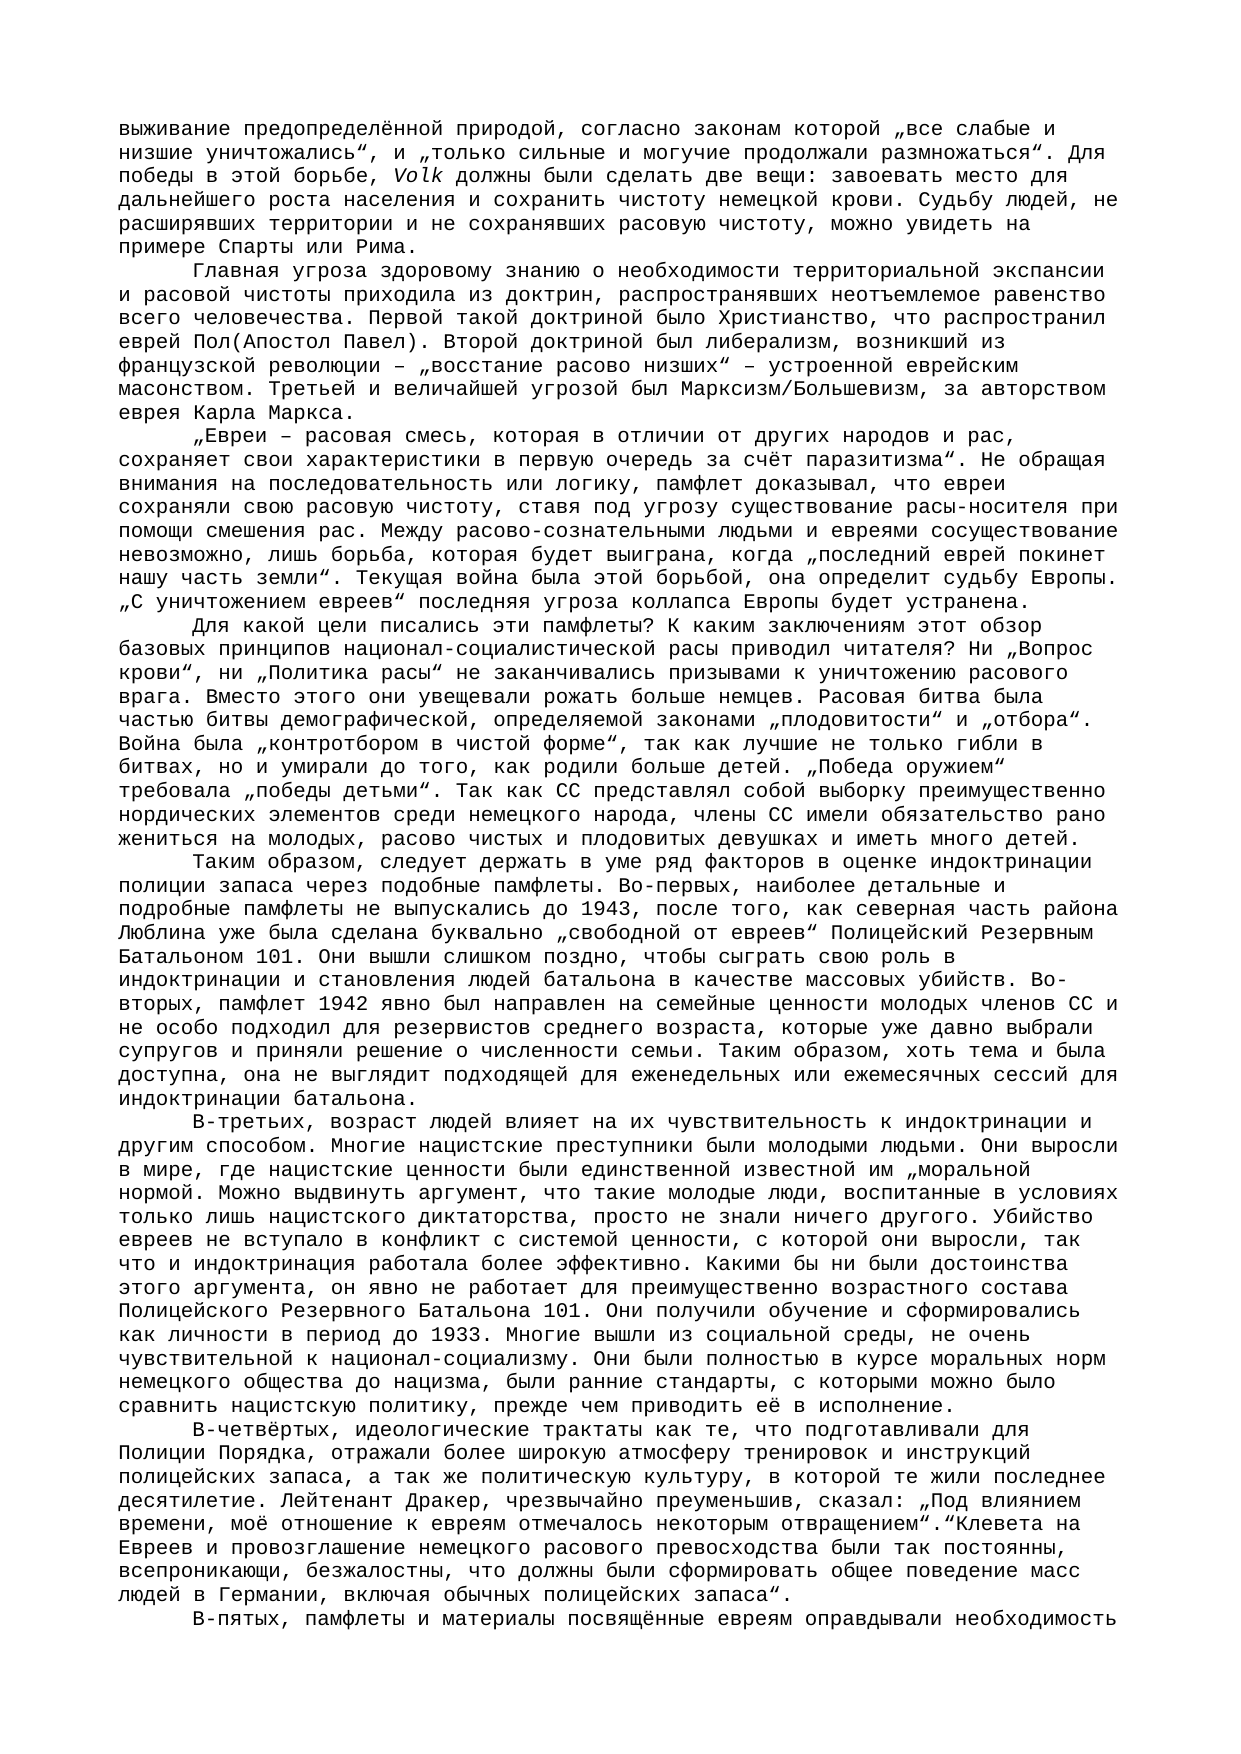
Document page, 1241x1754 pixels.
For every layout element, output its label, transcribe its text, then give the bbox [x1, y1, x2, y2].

text „Евреи – расовая смесь, которая в отличии от других народов и рас, сохраняет свои характеристики в первую очередь за счёт паразитизма“. Не обращая внимания на последовательность или логику, памфлет доказывал, что евреи сохраняли свою расовую чистоту, ставя под угрозу существование расы-носителя при помощи смешения рас. Между расово-сознательными людьми и евреями сосуществование невозможно, лишь борьба, которая будет выиграна, когда „последний еврей покинет нашу часть земли“. Текущая война была этой борьбой, она определит судьбу Европы. „С уничтожением евреев“ последняя угроза коллапса Европы будет устранена. [118, 426, 1122, 615]
text Главная угроза здоровому знанию о необходимости территориальной экспансии и расовой чистоты приходила из доктрин, распространявших неотъемлемое равенство всего человечества. Первой такой доктриной было Христианство, что распространил еврей Пол(Апостол Павел). Второй доктриной был либерализм, возникший из французской революции – „восстание расово низших“ – устроенной еврейским масонством. Третьей и величайшей угрозой был Марксизм/Большевизм, за авторством еврея Карла Маркса. [118, 260, 1122, 426]
text В-четвёртых, идеологические трактаты как те, что подготавливали для Полиции Порядка, отражали более широкую атмосферу тренировок и инструкций полицейских запаса, а так же политическую культуру, в которой те жили последнее десятилетие. Лейтенант Дракер, чрезвычайно преуменьшив, сказал: „Под влиянием времени, моё отношение к евреям отмечалось некоторым отвращением“.“Клевета на Евреев и провозглашение немецкого расового превосходства были так постоянны, всепроникающи, безжалостны, что должны были сформировать общее поведение масс людей в Германии, включая обычных полицейских запаса“. [118, 1419, 1122, 1608]
text В-пятых, памфлеты и материалы посвящённые евреям оправдывали необходимость [118, 1608, 1122, 1631]
text выживание предопределённой природой, согласно законам которой „все слабые и низшие уничтожались“, и „только сильные и могучие продолжали размножаться“. Для победы в этой борьбе, Volk должны были сделать две вещи: завоевать место для дальнейшего роста населения и сохранить чистоту немецкой крови. Судьбу людей, не расширявших территории и не сохранявших расовую чистоту, можно увидеть на примере Спарты или Рима. [118, 118, 1122, 260]
text В-третьих, возраст людей влияет на их чувствительность к индоктринации и другим способом. Многие нацистские преступники были молодыми людьми. Они выросли в мире, где нацистские ценности были единственной известной им „моральной нормой. Можно выдвинуть аргумент, что такие молодые люди, воспитанные в условиях только лишь нацистского диктаторства, просто не знали ничего другого. Убийство евреев не вступало в конфликт с системой ценности, с которой они выросли, так что и индоктринация работала более эффективно. Какими бы ни были достоинства этого аргумента, он явно не работает для преимущественно возрастного состава Полицейского Резервного Батальона 101. Они получили обучение и сформировались как личности в период до 1933. Многие вышли из социальной среды, не очень чувствительной к национал-социализму. Они были полностью в курсе моральных норм немецкого общества до нацизма, были ранние стандарты, с которыми можно было сравнить нацистскую политику, прежде чем приводить её в исполнение. [118, 1111, 1122, 1419]
text Таким образом, следует держать в уме ряд факторов в оценке индоктринации полиции запаса через подобные памфлеты. Во-первых, наиболее детальные и подробные памфлеты не выпускались до 1943, после того, как северная часть района Люблина уже была сделана буквально „свободной от евреев“ Полицейский Резервным Батальоном 101. Они вышли слишком поздно, чтобы сыграть свою роль в индоктринации и становления людей батальона в качестве массовых убийств. Во-вторых, памфлет 1942 явно был направлен на семейные ценности молодых членов СС и не особо подходил для резервистов среднего возраста, которые уже давно выбрали супругов и приняли решение о численности семьи. Таким образом, хоть тема и была доступна, она не выглядит подходящей для еженедельных или ежемесячных сессий для индоктринации батальона. [118, 851, 1122, 1111]
text Для какой цели писались эти памфлеты? К каким заключениям этот обзор базовых принципов национал-социалистической расы приводил читателя? Ни „Вопрос крови“, ни „Политика расы“ не заканчивались призывами к уничтожению расового врага. Вместо этого они увещевали рожать больше немцев. Расовая битва была частью битвы демографической, определяемой законами „плодовитости“ и „отбора“. Война была „контротбором в чистой форме“, так как лучшие не только гибли в битвах, но и умирали до того, как родили больше детей. „Победа оружием“ требовала „победы детьми“. Так как СС представлял собой выборку преимущественно нордических элементов среди немецкого народа, члены СС имели обязательство рано жениться на молодых, расово чистых и плодовитых девушках и иметь много детей. [118, 615, 1122, 851]
